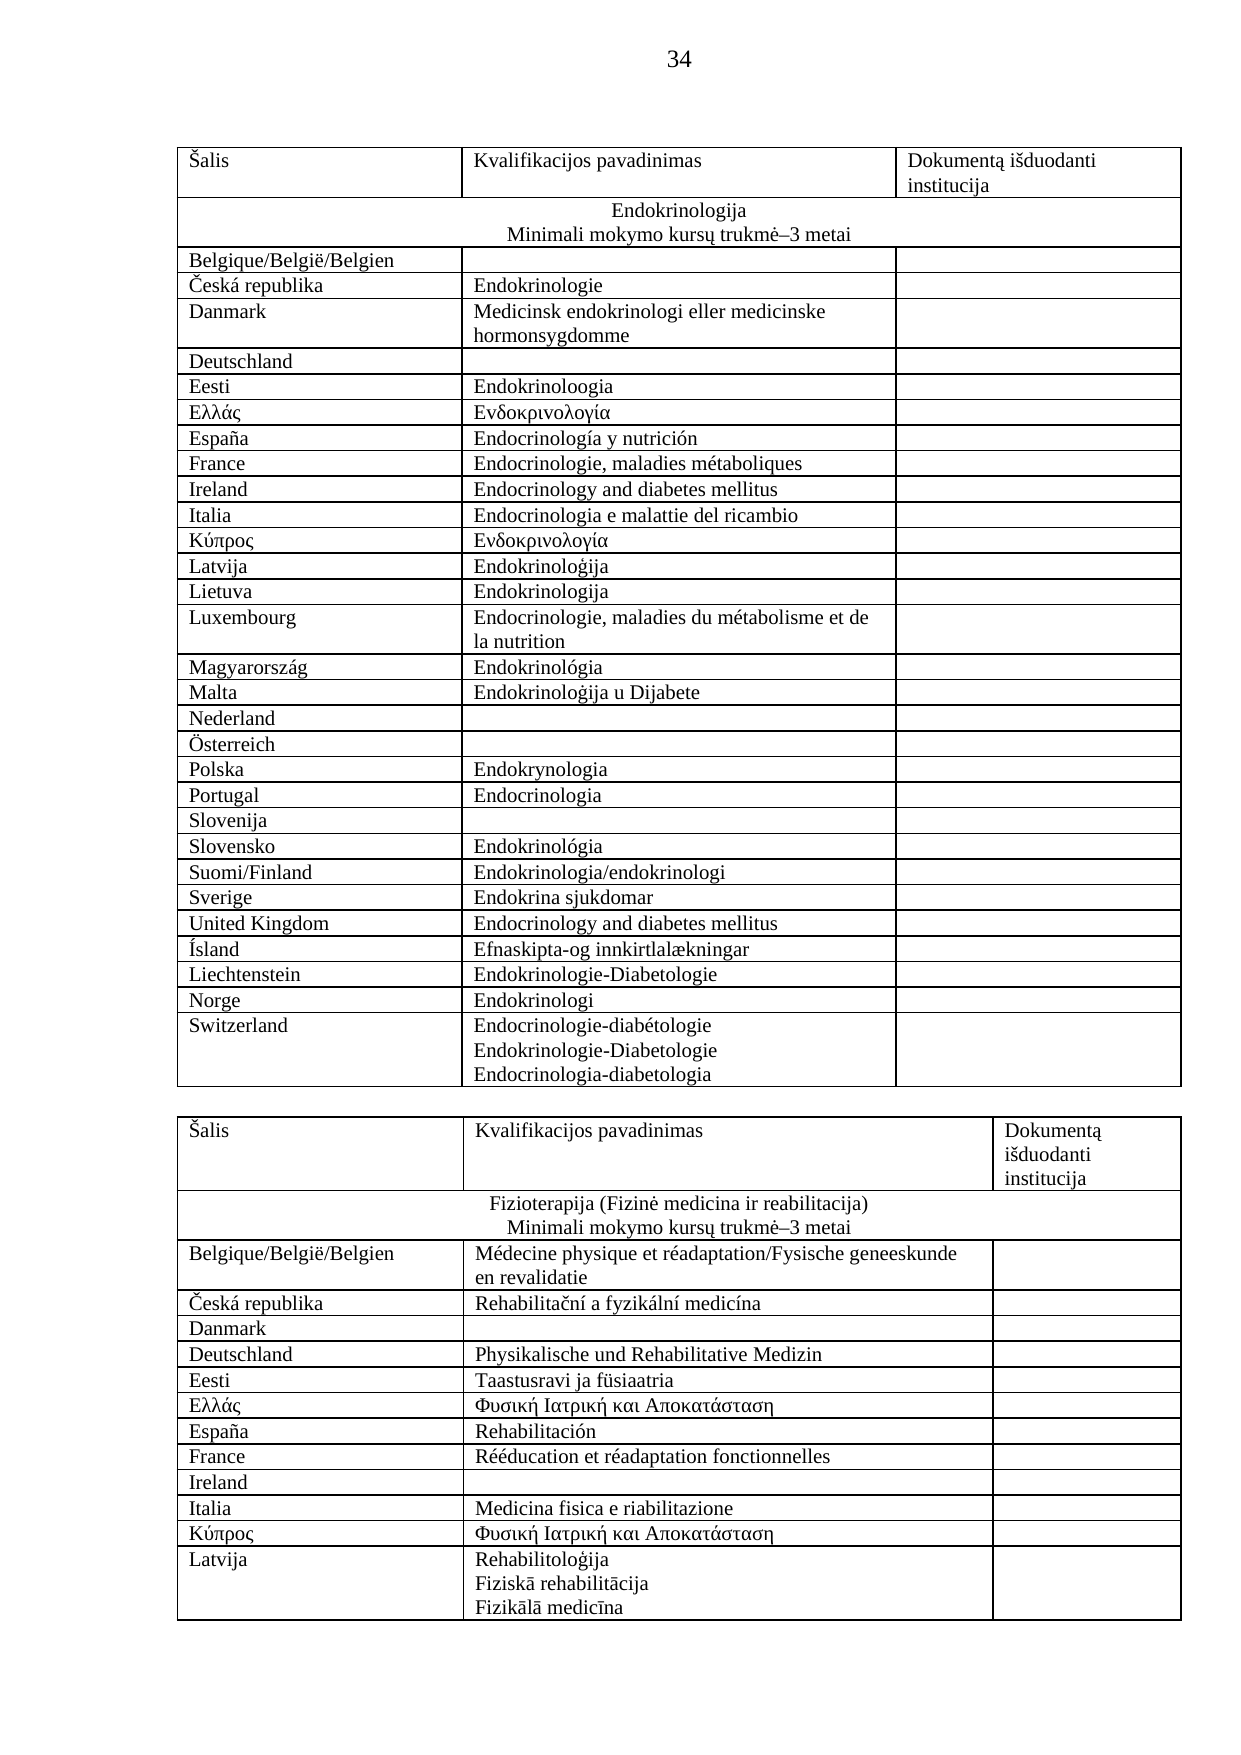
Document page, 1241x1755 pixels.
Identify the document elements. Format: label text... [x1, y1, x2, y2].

table_header Kvalifikacijos pavadinimas [464, 1118, 992, 1190]
table_cell Suomi/Finland [178, 860, 461, 884]
table_cell [897, 605, 1180, 653]
table_cell [897, 528, 1180, 552]
table_cell [994, 1496, 1180, 1520]
table_cell Nederland [178, 706, 461, 730]
table_cell Česká republika [178, 1291, 463, 1315]
table_cell Endokrinológia [463, 655, 895, 679]
table_cell [994, 1241, 1180, 1289]
table_cell [897, 706, 1180, 730]
table_cell Endokrinológia [463, 834, 895, 858]
table_cell United Kingdom [178, 911, 461, 935]
table_cell Ireland [178, 477, 461, 501]
table_cell [897, 911, 1180, 935]
table_cell [994, 1342, 1180, 1366]
table_cell Eesti [178, 1368, 463, 1392]
table_cell Ísland [178, 937, 461, 961]
table_cell [994, 1393, 1180, 1417]
table_cell Endokrinoloġija u Dijabete [463, 680, 895, 704]
table_header Šalis [178, 148, 461, 197]
table_cell Česká republika [178, 273, 461, 297]
table_cell [994, 1419, 1180, 1443]
table_cell [897, 451, 1180, 475]
table_cell [897, 426, 1180, 450]
table_cell Rehabilitación [464, 1419, 992, 1443]
table_cell España [178, 426, 461, 450]
table_cell Polska [178, 757, 461, 781]
table_cell España [178, 1419, 463, 1443]
table_cell Malta [178, 680, 461, 704]
table_cell Latvija [178, 554, 461, 578]
table_cell Rehabilitoloģija Fiziskā rehabilitācija Fizikālā medicīna [464, 1547, 992, 1619]
table_cell [994, 1445, 1180, 1468]
table_cell Ενδοκρινολογία [463, 528, 895, 552]
table_cell [463, 248, 895, 272]
table_cell [994, 1368, 1180, 1392]
table_cell Taastusravi ja füsiaatria [464, 1368, 992, 1392]
table_cell Physikalische und Rehabilitative Medizin [464, 1342, 992, 1366]
table_cell [897, 477, 1180, 501]
table_cell Slovensko [178, 834, 461, 858]
table_header Šalis [178, 1118, 463, 1190]
table_cell [897, 937, 1180, 961]
table_cell Sverige [178, 885, 461, 909]
table_cell Ελλάς [178, 1393, 463, 1417]
table_cell [463, 349, 895, 373]
table_cell Endocrinologie, maladies métaboliques [463, 451, 895, 475]
table_cell Portugal [178, 783, 461, 807]
table_cell Endocrinology and diabetes mellitus [463, 911, 895, 935]
table_cell Endokrinologia/endokrinologi [463, 860, 895, 884]
table_cell Italia [178, 503, 461, 527]
table_cell [897, 655, 1180, 679]
table_cell [897, 808, 1180, 832]
table_cell [897, 834, 1180, 858]
table_cell Latvija [178, 1547, 463, 1619]
table_cell Lietuva [178, 580, 461, 603]
table_cell Danmark [178, 299, 461, 347]
table_cell Belgique/België/Belgien [178, 1241, 463, 1289]
table_cell Εvδoκριvoλoγία [463, 400, 895, 424]
table_cell Endokrinologie-Diabetologie [463, 962, 895, 986]
table_cell [897, 885, 1180, 909]
table_cell Endokrynologia [463, 757, 895, 781]
table_cell [994, 1521, 1180, 1545]
table_cell Eesti [178, 375, 461, 398]
table_header Dokumentą išduodanti institucija [897, 148, 1180, 197]
table_cell Médecine physique et réadaptation/Fysische geneeskunde en revalidatie [464, 1241, 992, 1289]
table_cell Danmark [178, 1316, 463, 1340]
table_cell [897, 400, 1180, 424]
table_cell [897, 349, 1180, 373]
table_cell Endokrinoloogia [463, 375, 895, 398]
table_cell [463, 706, 895, 730]
table_cell Slovenija [178, 808, 461, 832]
table_cell [897, 375, 1180, 398]
table_header Kvalifikacijos pavadinimas [463, 148, 895, 197]
table_cell [994, 1547, 1180, 1619]
table_cell Κύπρος [178, 528, 461, 552]
table_cell [464, 1316, 992, 1340]
table_cell Endokrinologija Minimali mokymo kursų trukmė–3 metai [178, 198, 1180, 246]
table_cell [897, 988, 1180, 1012]
table_cell Liechtenstein [178, 962, 461, 986]
table_cell Deutschland [178, 1342, 463, 1366]
table_cell Deutschland [178, 349, 461, 373]
table_cell Endocrinologia [463, 783, 895, 807]
table_cell Endokrinologi [463, 988, 895, 1012]
table_cell Endokrinologija [463, 580, 895, 603]
table_cell [897, 580, 1180, 603]
table_cell [994, 1291, 1180, 1315]
table_cell [897, 962, 1180, 986]
table_cell [897, 757, 1180, 781]
table_cell Switzerland [178, 1013, 461, 1086]
table_cell Norge [178, 988, 461, 1012]
table_cell [897, 299, 1180, 347]
table_cell Endocrinologia e malattie del ricambio [463, 503, 895, 527]
table_cell Rééducation et réadaptation fonctionnelles [464, 1445, 992, 1468]
table_cell [897, 273, 1180, 297]
table_cell Rehabilitační a fyzikální medicína [464, 1291, 992, 1315]
table_cell [897, 503, 1180, 527]
table_cell Endokrina sjukdomar [463, 885, 895, 909]
table_cell [897, 783, 1180, 807]
table_cell Italia [178, 1496, 463, 1520]
table_cell France [178, 451, 461, 475]
table_cell Endocrinología y nutrición [463, 426, 895, 450]
table_cell Luxembourg [178, 605, 461, 653]
table_header Dokumentą išduodanti institucija [994, 1118, 1180, 1190]
table_cell [463, 732, 895, 756]
table_cell Κύπρος [178, 1521, 463, 1545]
table_cell Endokrinologie [463, 273, 895, 297]
table_cell [463, 808, 895, 832]
table_cell Belgique/België/Belgien [178, 248, 461, 272]
table_cell Efnaskipta-og innkirtlalækningar [463, 937, 895, 961]
table_cell France [178, 1445, 463, 1468]
table_cell Medicina fisica e riabilitazione [464, 1496, 992, 1520]
table_cell [897, 248, 1180, 272]
table_cell Österreich [178, 732, 461, 756]
table_cell Ελλάς [178, 400, 461, 424]
table_cell Magyarország [178, 655, 461, 679]
table_cell Endocrinologie, maladies du métabolisme et de la nutrition [463, 605, 895, 653]
table_cell [994, 1470, 1180, 1494]
table_cell Endocrinologie-diabétologie Endokrinologie-Diabetologie Endocrinologia-diabetologia [463, 1013, 895, 1086]
table_cell Ireland [178, 1470, 463, 1494]
table_cell [994, 1316, 1180, 1340]
table_cell Endocrinology and diabetes mellitus [463, 477, 895, 501]
table_cell [897, 732, 1180, 756]
table_cell [897, 1013, 1180, 1086]
table_cell Fizioterapija (Fizinė medicina ir reabilitacija) Minimali mokymo kursų trukmė–3 metai [178, 1191, 1180, 1239]
table_cell [897, 680, 1180, 704]
table_cell Medicinsk endokrinologi eller medicinske hormonsygdomme [463, 299, 895, 347]
table_cell Φυσική Iατρική και Απoκατάσταση [464, 1393, 992, 1417]
table_cell [897, 554, 1180, 578]
table_cell [897, 860, 1180, 884]
table_cell [464, 1470, 992, 1494]
table_cell Endokrinoloģija [463, 554, 895, 578]
table_cell Φυσική Ιατρική και Αποκατάσταση [464, 1521, 992, 1545]
